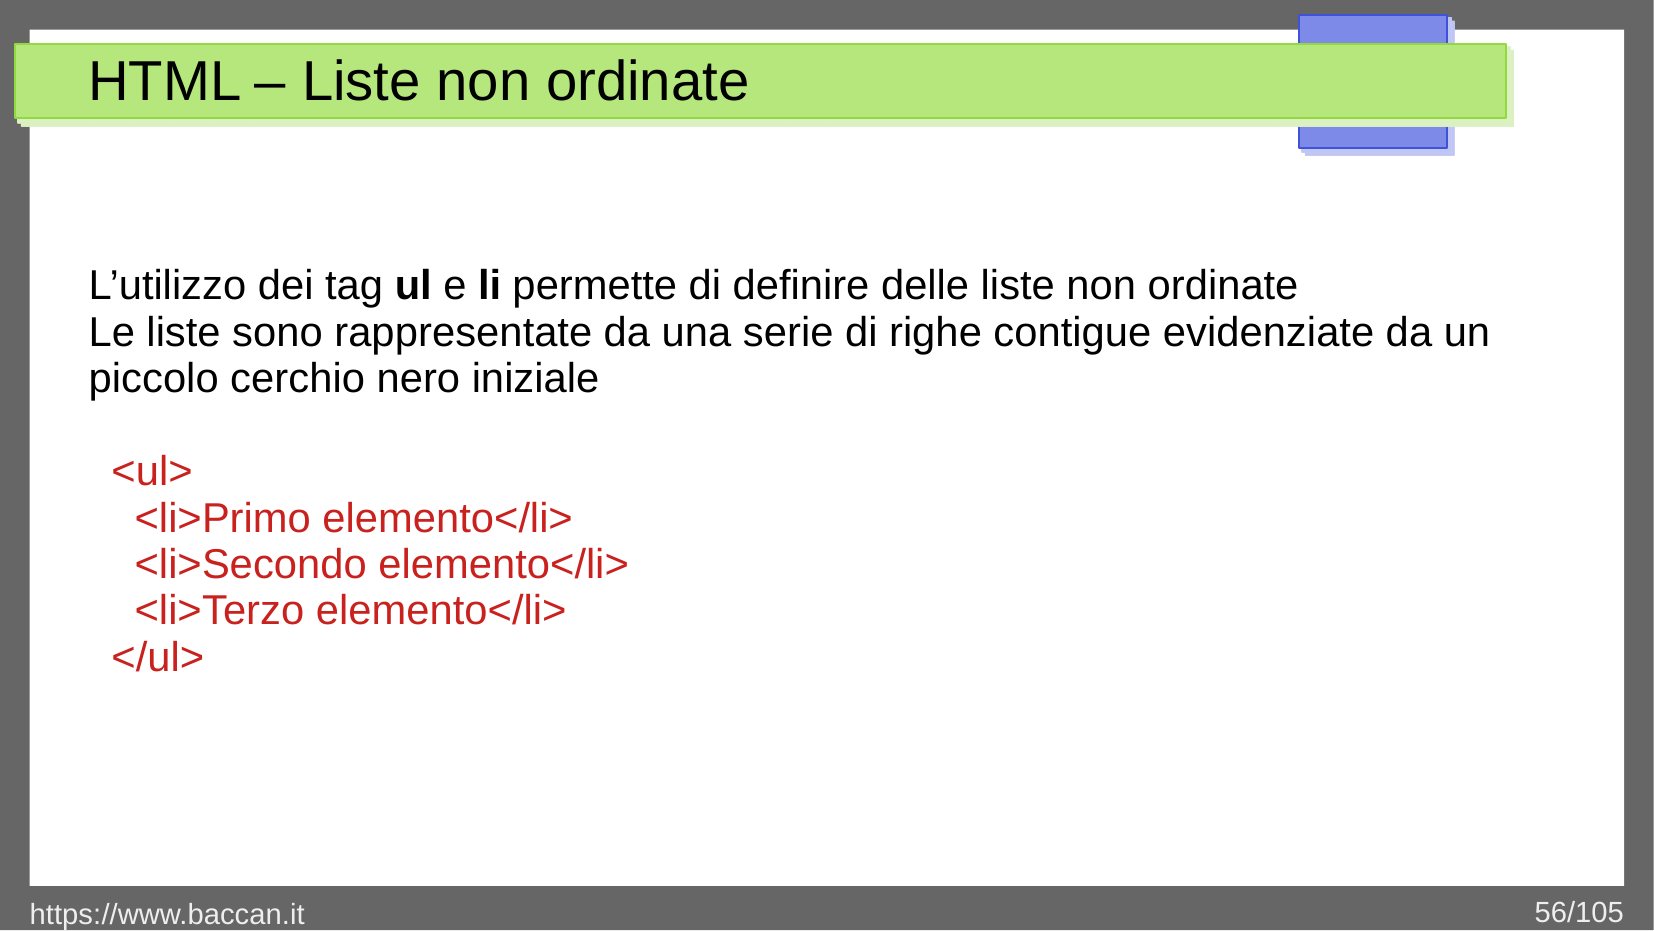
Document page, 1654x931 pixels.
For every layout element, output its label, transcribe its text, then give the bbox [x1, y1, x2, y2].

text_box L’utilizzo dei tag ul e li permette di definire delle liste non ordinate Le liste sono rappresentate da una serie di righe contigue evidenziate da un piccolo cerchio nero iniziale <ul> <li>Primo elemento</li> <li>Secondo elemento</li> <li>Terzo elemento</li> </ul> [88, 113, 1565, 876]
title HTML – Liste non ordinate [88, 44, 1506, 113]
